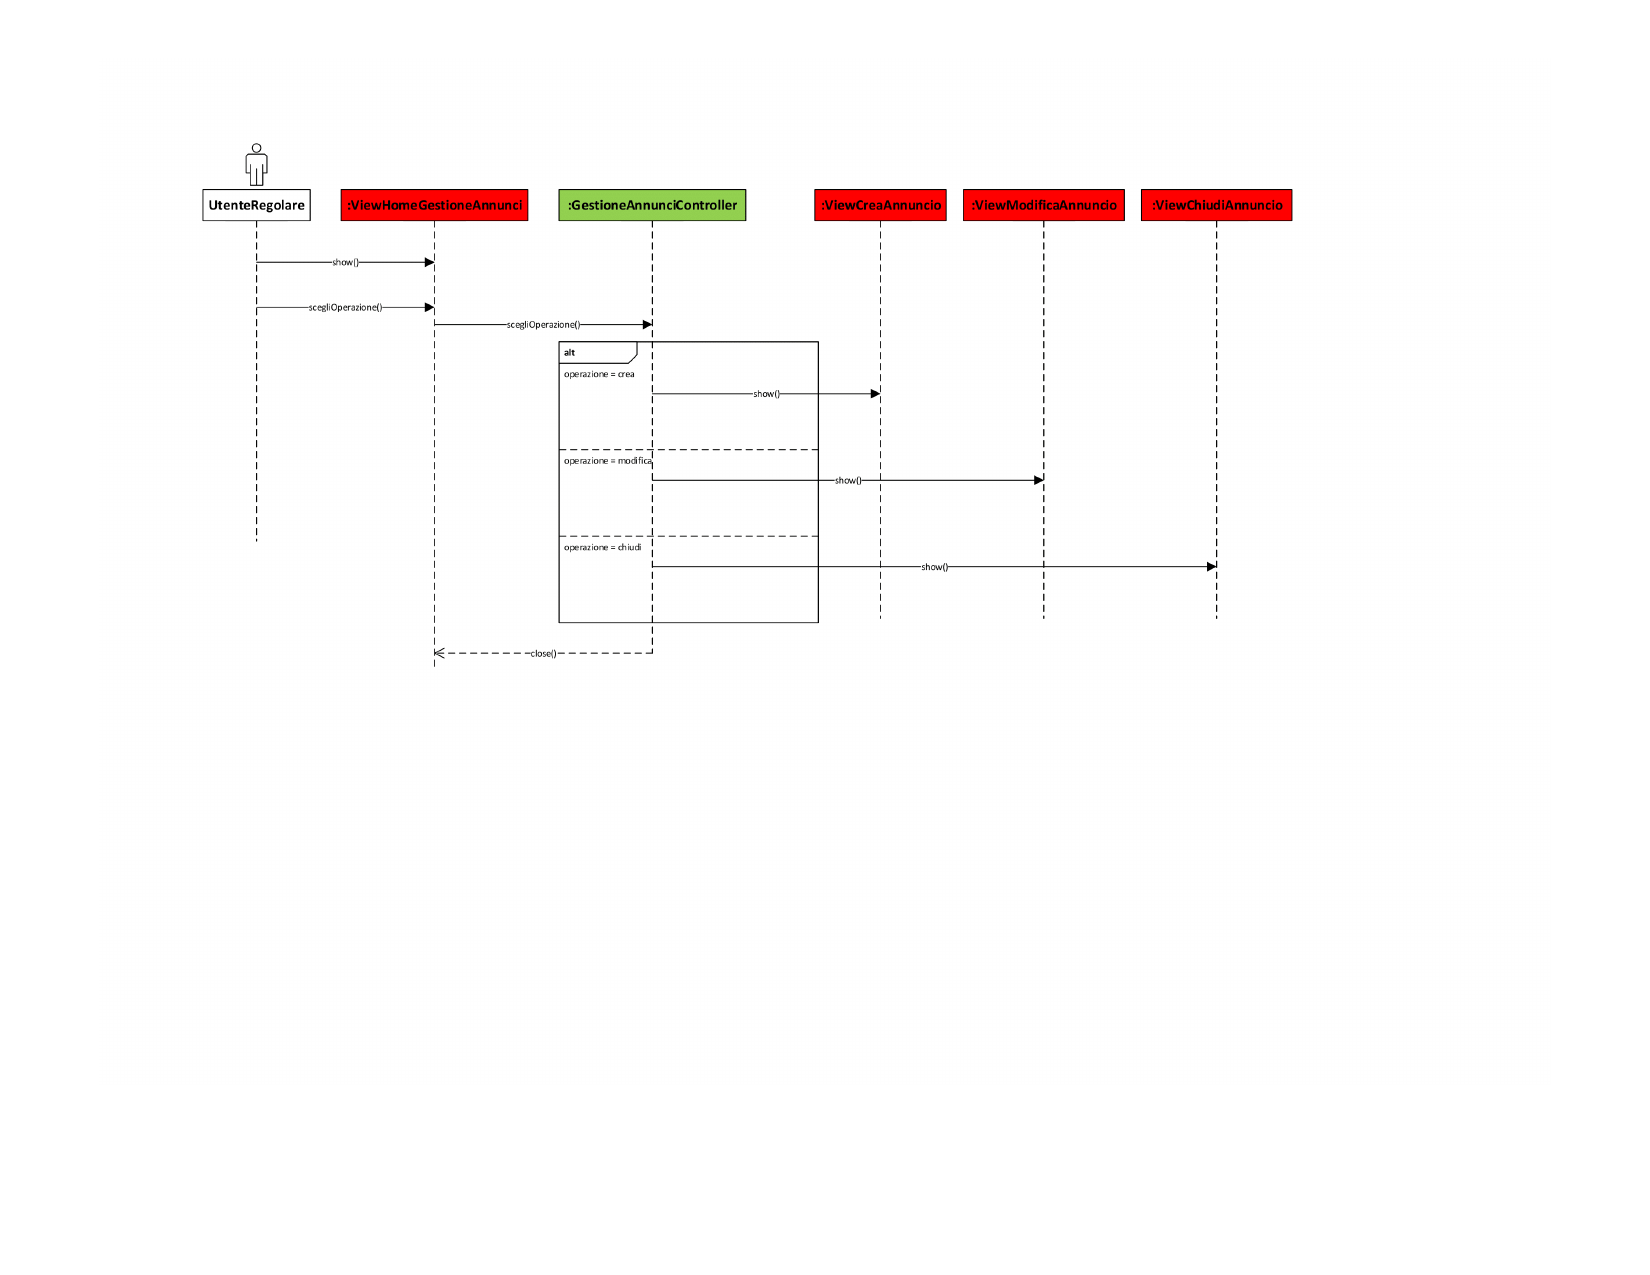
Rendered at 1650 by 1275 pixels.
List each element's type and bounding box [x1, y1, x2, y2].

picture [99, 58, 1551, 1085]
